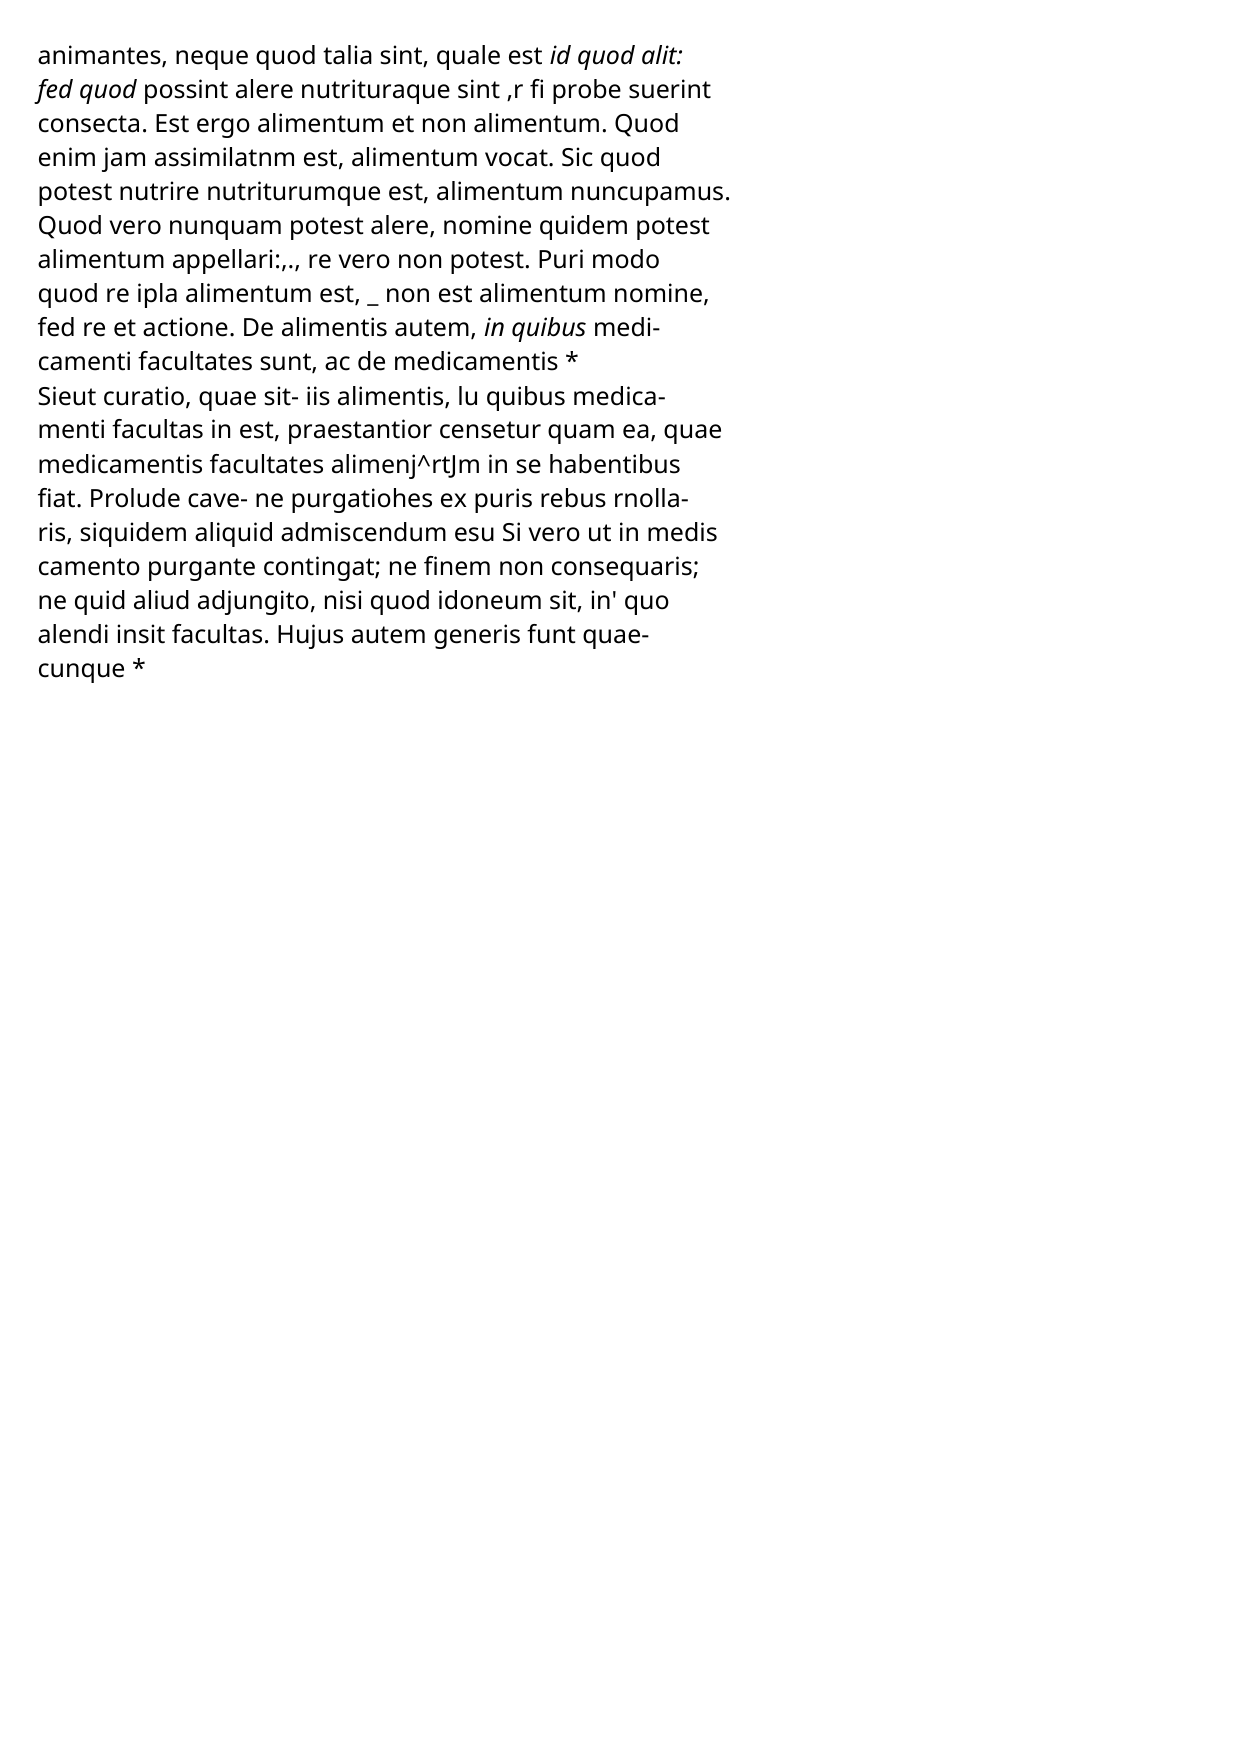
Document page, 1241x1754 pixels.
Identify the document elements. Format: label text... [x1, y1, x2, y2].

text animantes, neque quod talia sint, quale est id quod alit: fed quod possint alere nutrituraque sint ,r fi probe suerint consecta. Est ergo alimentum et non alimentum. Quod enim jam assimilatnm est, alimentum vocat. Sic quod potest nutrire nutriturumque est, alimentum nuncupamus. Quod vero nunquam potest alere, nomine quidem potest alimentum appellari:,., re vero non potest. Puri modo quod re ipla alimentum est, _ non est alimentum nomine, fed re et actione. De alimentis autem, in quibus medi- camenti facultates sunt, ac de medicamentis * Sieut curatio, quae sit- iis alimentis, lu quibus medica- menti facultas in est, praestantior censetur quam ea, quae medicamentis facultates alimenj^rtJm in se habentibus fiat. Prolude cave- ne purgatiohes ex puris rebus rnolla- ris, siquidem aliquid admiscendum esu Si vero ut in medis camento purgante contingat; ne finem non consequaris; ne quid aliud adjungito, nisi quod idoneum sit, in' quo alendi insit facultas. Hujus autem generis funt quae- cunque * [37, 37, 1203, 685]
